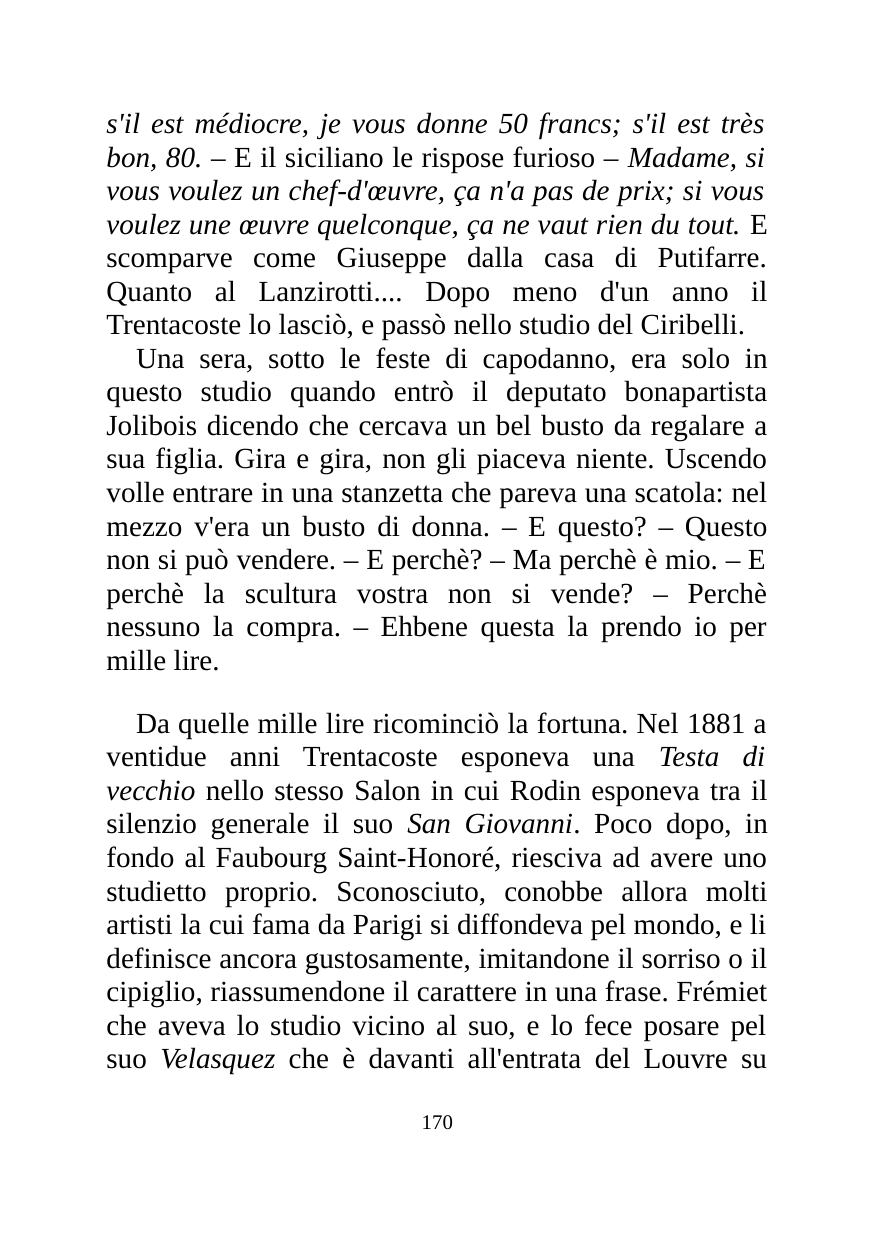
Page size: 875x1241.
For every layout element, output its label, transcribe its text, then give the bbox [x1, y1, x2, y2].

text Da quelle mille lire ricominciò la fortuna. Nel 1881 a ventidue anni Trentacoste esponeva una Testa di vecchio nello stesso Salon in cui Rodin esponeva tra il silenzio generale il suo San Giovanni. Poco dopo, in fondo al Faubourg Saint-Honoré, riesciva ad avere uno studietto proprio. Sconosciuto, conobbe allora molti artisti la cui fama da Parigi si diffondeva pel mondo, e li definisce ancora gustosamente, imitandone il sorriso o il cipiglio, riassumendone il carattere in una frase. Frémiet che aveva lo studio vicino al suo, e lo fece posare pel suo Velasquez che è davanti all'entrata del Louvre su [106, 706, 768, 1075]
text s'il est médiocre, je vous donne 50 francs; s'il est très bon, 80. – E il siciliano le rispose furioso – Madame, si vous voulez un chef-d'œuvre, ça n'a pas de prix; si vous voulez une œuvre quelconque, ça ne vaut rien du tout. E scomparve come Giuseppe dalla casa di Putifarre. Quanto al Lanzirotti.... Dopo meno d'un anno il Trentacoste lo lasciò, e passò nello studio del Ciribelli. [106, 106, 768, 341]
text Una sera, sotto le feste di capodanno, era solo in questo studio quando entrò il deputato bonapartista Jolibois dicendo che cercava un bel busto da regalare a sua figlia. Gira e gira, non gli piaceva niente. Uscendo volle entrare in una stanzetta che pareva una scatola: nel mezzo v'era un busto di donna. – E questo? – Questo non si può vendere. – E perchè? – Ma perchè è mio. – E perchè la scultura vostra non si vende? – Perchè nessuno la compra. – Ehbene questa la prendo io per mille lire. [106, 341, 768, 676]
